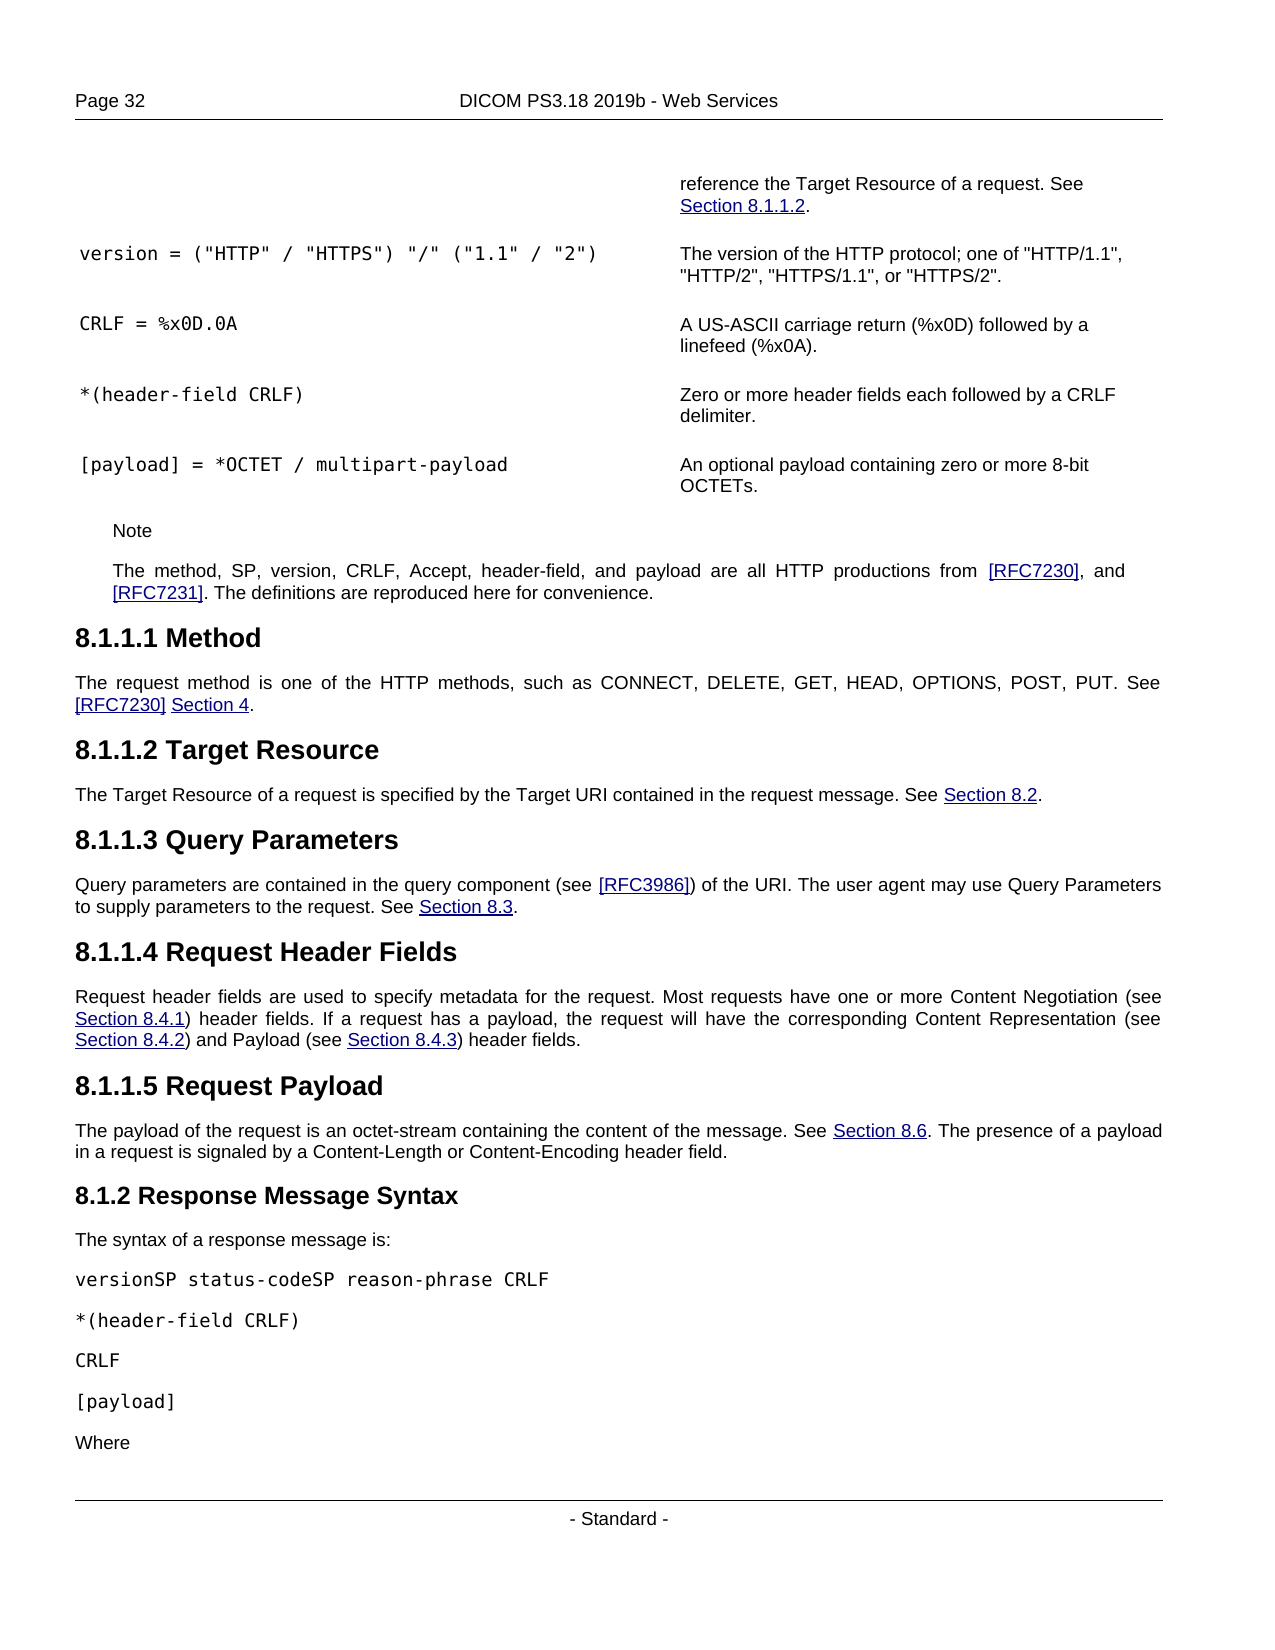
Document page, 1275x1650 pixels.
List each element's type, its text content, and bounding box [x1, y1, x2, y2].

table_cell *(header-field CRLF) [75, 361, 676, 431]
text CRLF [75, 1350, 1162, 1372]
text versionSP status-codeSP reason-phrase CRLF [75, 1269, 1162, 1291]
text [payload] [75, 1391, 1162, 1413]
text Query parameters are contained in the query component (see [RFC3986]) of the URI. The user agent may use Query Parameters to supply parameters to the request. See Section 8.3. [75, 874, 1162, 917]
table_cell The version of the HTTP protocol; one of "HTTP/1.1", "HTTP/2", "HTTPS/1.1", or "HTTPS/2". [676, 220, 1162, 290]
text The syntax of a response message is: [75, 1229, 1162, 1250]
table_cell version = ("HTTP" / "HTTPS") "/" ("1.1" / "2") [75, 220, 676, 290]
table_cell reference the Target Resource of a request. See Section 8.1.1.2. [676, 150, 1162, 220]
text 8.1.1.4 Request Header Fields [75, 936, 1162, 967]
text The request method is one of the HTTP methods, such as CONNECT, DELETE, GET, HEAD, OPTIONS, POST, PUT. See [RFC7230] Section 4. [75, 672, 1162, 715]
table_cell [75, 150, 676, 220]
text 8.1.1.5 Request Payload [75, 1069, 1162, 1101]
text Note [112, 520, 1125, 541]
table_cell An optional payload containing zero or more 8-bit OCTETs. [676, 431, 1162, 501]
text 8.1.1.2 Target Resource [75, 734, 1162, 765]
table_cell CRLF = %x0D.0A [75, 290, 676, 361]
text 8.1.2 Response Message Syntax [75, 1181, 1162, 1210]
table_cell Zero or more header fields each followed by a CRLF delimiter. [676, 361, 1162, 431]
text The payload of the request is an octet-stream containing the content of the message. See Section 8.6. The presence of a payload in a request is signaled by a Content-Length or Content-Encoding header field. [75, 1119, 1162, 1163]
text The method, SP, version, CRLF, Accept, header-field, and payload are all HTTP productions from [RFC7230], and [RFC7231]. The definitions are reproduced here for convenience. [112, 560, 1125, 603]
text 8.1.1.1 Method [75, 622, 1162, 653]
text *(header-field CRLF) [75, 1310, 1162, 1332]
text Request header fields are used to specify metadata for the request. Most requests have one or more Content Negotiation (see Section 8.4.1) header fields. If a request has a payload, the request will have the corresponding Content Representation (see Section 8.4.2) and Payload (see Section 8.4.3) header fields. [75, 986, 1162, 1051]
text Where [75, 1432, 1162, 1453]
table_cell A US-ASCII carriage return (%x0D) followed by a linefeed (%x0A). [676, 290, 1162, 361]
table_cell [payload] = *OCTET / multipart-payload [75, 431, 676, 501]
text 8.1.1.3 Query Parameters [75, 824, 1162, 855]
text The Target Resource of a request is specified by the Target URI contained in the request message. See Section 8.2. [75, 784, 1162, 805]
